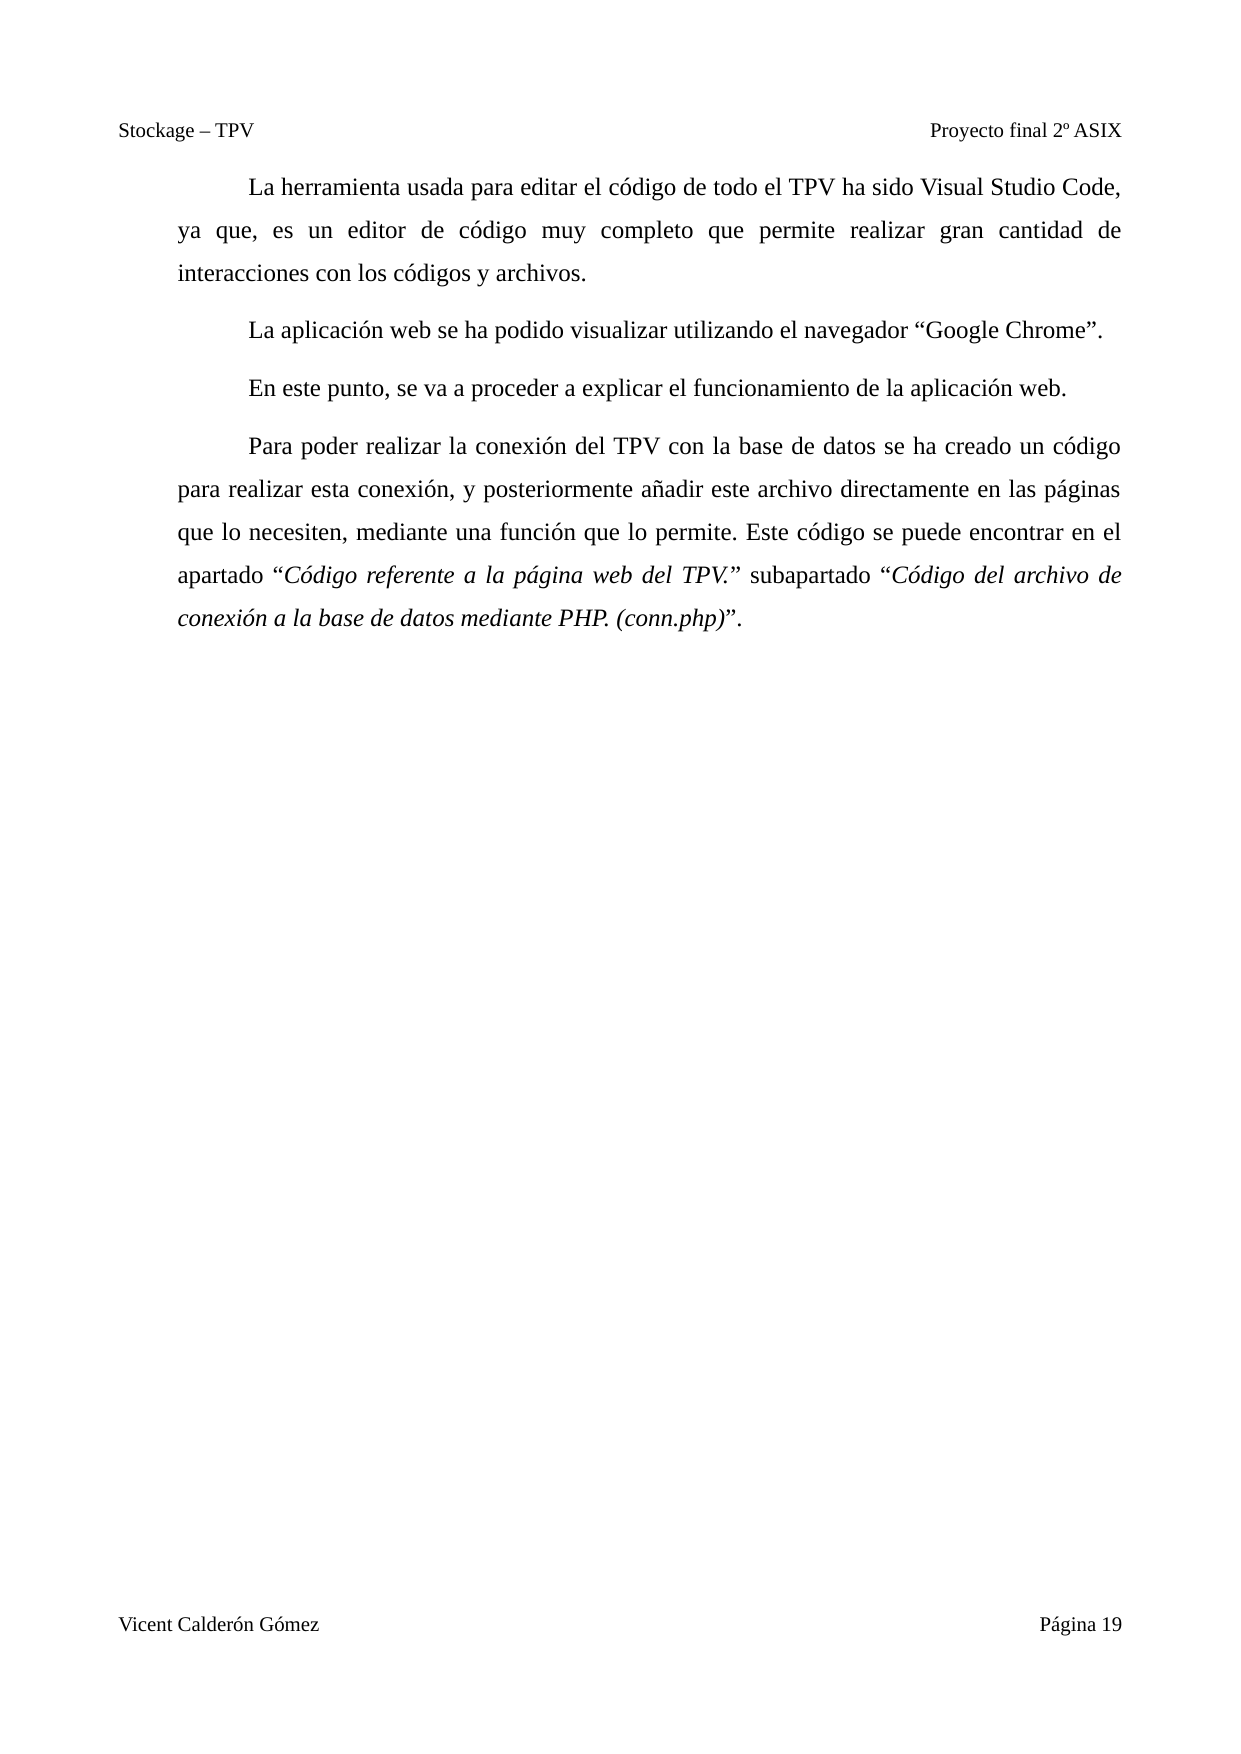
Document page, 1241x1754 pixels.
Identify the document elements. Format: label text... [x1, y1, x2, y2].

text La herramienta usada para editar el código de todo el TPV ha sido Visual Studio Code, ya que, es un editor de código muy completo que permite realizar gran cantidad de interacciones con los códigos y archivos. [177, 172, 1122, 287]
text Para poder realizar la conexión del TPV con la base de datos se ha creado un código para realizar esta conexión, y posteriormente añadir este archivo directamente en las páginas que lo necesiten, mediante una función que lo permite. Este código se puede encontrar en el apartado “Código referente a la página web del TPV.” subapartado “Código del archivo de conexión a la base de datos mediante PHP. (conn.php)”. [177, 431, 1122, 632]
text En este punto, se va a proceder a explicar el funcionamiento de la aplicación web. [177, 373, 1122, 402]
text La aplicación web se ha podido visualizar utilizando el navegador “Google Chrome”. [177, 316, 1122, 344]
